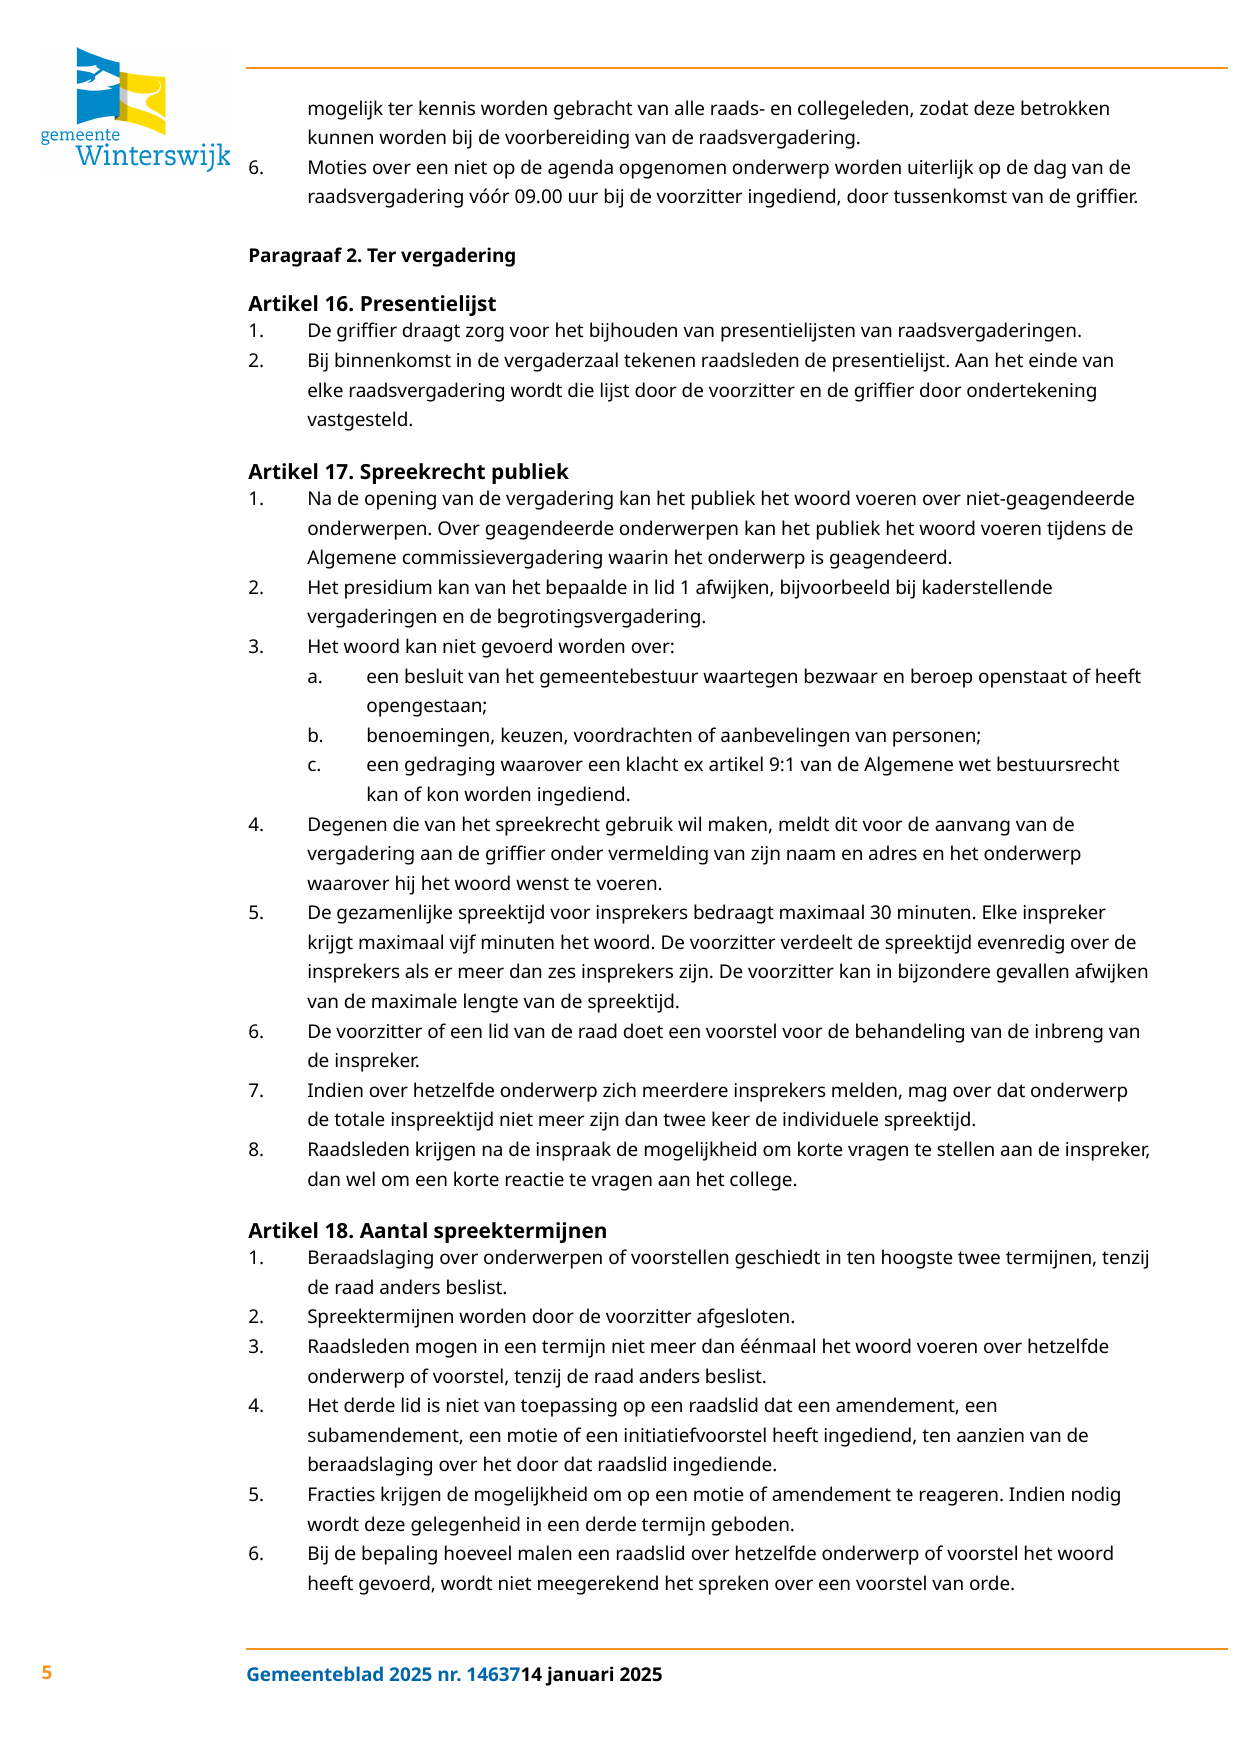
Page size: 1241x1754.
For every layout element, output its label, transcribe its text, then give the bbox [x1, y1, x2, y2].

text Artikel 18. Aantal spreektermijnen [248, 1216, 1152, 1244]
list Fracties krijgen de mogelijkheid om op een motie of amendement te reageren. Indien nodig wordt deze gelegenheid in een derde termijn geboden. [248, 1481, 1152, 1537]
picture [225, 153, 231, 162]
list De voorzitter of een lid van de raad doet een voorstel voor de behandeling van de inbreng van de inspreker. [248, 1018, 1152, 1073]
list Na de opening van de vergadering kan het publiek het woord voeren over niet-geagendeerde onderwerpen. Over geagendeerde onderwerpen kan het publiek het woord voeren tijdens de Algemene commissievergadering waarin het onderwerp is geagendeerd. [248, 485, 1152, 570]
text Artikel 17. Spreekrecht publiek [248, 457, 1152, 485]
list Raadsleden krijgen na de inspraak de mogelijkheid om korte vragen te stellen aan de inspreker, dan wel om een korte reactie te vragen aan het college. [248, 1136, 1152, 1191]
list De gezamenlijke spreektijd voor insprekers bedraagt maximaal 30 minuten. Elke inspreker krijgt maximaal vijf minuten het woord. De voorzitter verdeelt de spreektijd evenredig over de insprekers als er meer dan zes insprekers zijn. De voorzitter kan in bijzondere gevallen afwijken van de maximale lengte van de spreektijd. [248, 899, 1152, 1014]
list De griffier draagt zorg voor het bijhouden van presentielijsten van raadsvergaderingen. [248, 318, 1152, 343]
list Indien over hetzelfde onderwerp zich meerdere insprekers melden, mag over dat onderwerp de totale inspreektijd niet meer zijn dan twee keer de individuele spreektijd. [248, 1077, 1152, 1132]
list Beraadslaging over onderwerpen of voorstellen geschiedt in ten hoogste twee termijnen, tenzij de raad anders beslist. [248, 1244, 1152, 1300]
list Het derde lid is niet van toepassing op een raadslid dat een amendement, een subamendement, een motie of een initiatiefvoorstel heeft ingediend, ten aanzien van de beraadslaging over het door dat raadslid ingediende. [248, 1392, 1152, 1477]
list Raadsleden mogen in een termijn niet meer dan éénmaal het woord voeren over hetzelfde onderwerp of voorstel, tenzij de raad anders beslist. [248, 1333, 1152, 1389]
picture [41, 47, 231, 172]
list een besluit van het gemeentebestuur waartegen bezwaar en beroep openstaat of heeft opengestaan; [307, 663, 1152, 718]
list een gedraging waarover een klacht ex artikel 9:1 van de Algemene wet bestuursrecht kan of kon worden ingediend. [307, 752, 1152, 807]
list Moties over een niet op de agenda opgenomen onderwerp worden uiterlijk op de dag van de raadsvergadering vóór 09.00 uur bij de voorzitter ingediend, door tussenkomst van de griffier. [248, 154, 1152, 209]
list Het woord kan niet gevoerd worden over: [248, 633, 1152, 659]
text Paragraaf 2. Ter vergadering [248, 243, 1152, 268]
text Artikel 16. Presentielijst [248, 289, 1152, 318]
list mogelijk ter kennis worden gebracht van alle raads- en collegeleden, zodat deze betrokken kunnen worden bij de voorbereiding van de raadsvergadering. [248, 95, 1152, 150]
list Spreektermijnen worden door de voorzitter afgesloten. [248, 1304, 1152, 1329]
list benoemingen, keuzen, voordrachten of aanbevelingen van personen; [307, 722, 1152, 748]
list Het presidium kan van het bepaalde in lid 1 afwijken, bijvoorbeeld bij kaderstellende vergaderingen en de begrotingsvergadering. [248, 574, 1152, 629]
list Bij binnenkomst in de vergaderzaal tekenen raadsleden de presentielijst. Aan het einde van elke raadsvergadering wordt die lijst door de voorzitter en de griffier door ondertekening vastgesteld. [248, 347, 1152, 432]
list Bij de bepaling hoeveel malen een raadslid over hetzelfde onderwerp of voorstel het woord heeft gevoerd, wordt niet meegerekend het spreken over een voorstel van orde. [248, 1540, 1152, 1596]
list Degenen die van het spreekrecht gebruik wil maken, meldt dit voor de aanvang van de vergadering aan de griffier onder vermelding van zijn naam en adres en het onderwerp waarover hij het woord wenst te voeren. [248, 811, 1152, 896]
